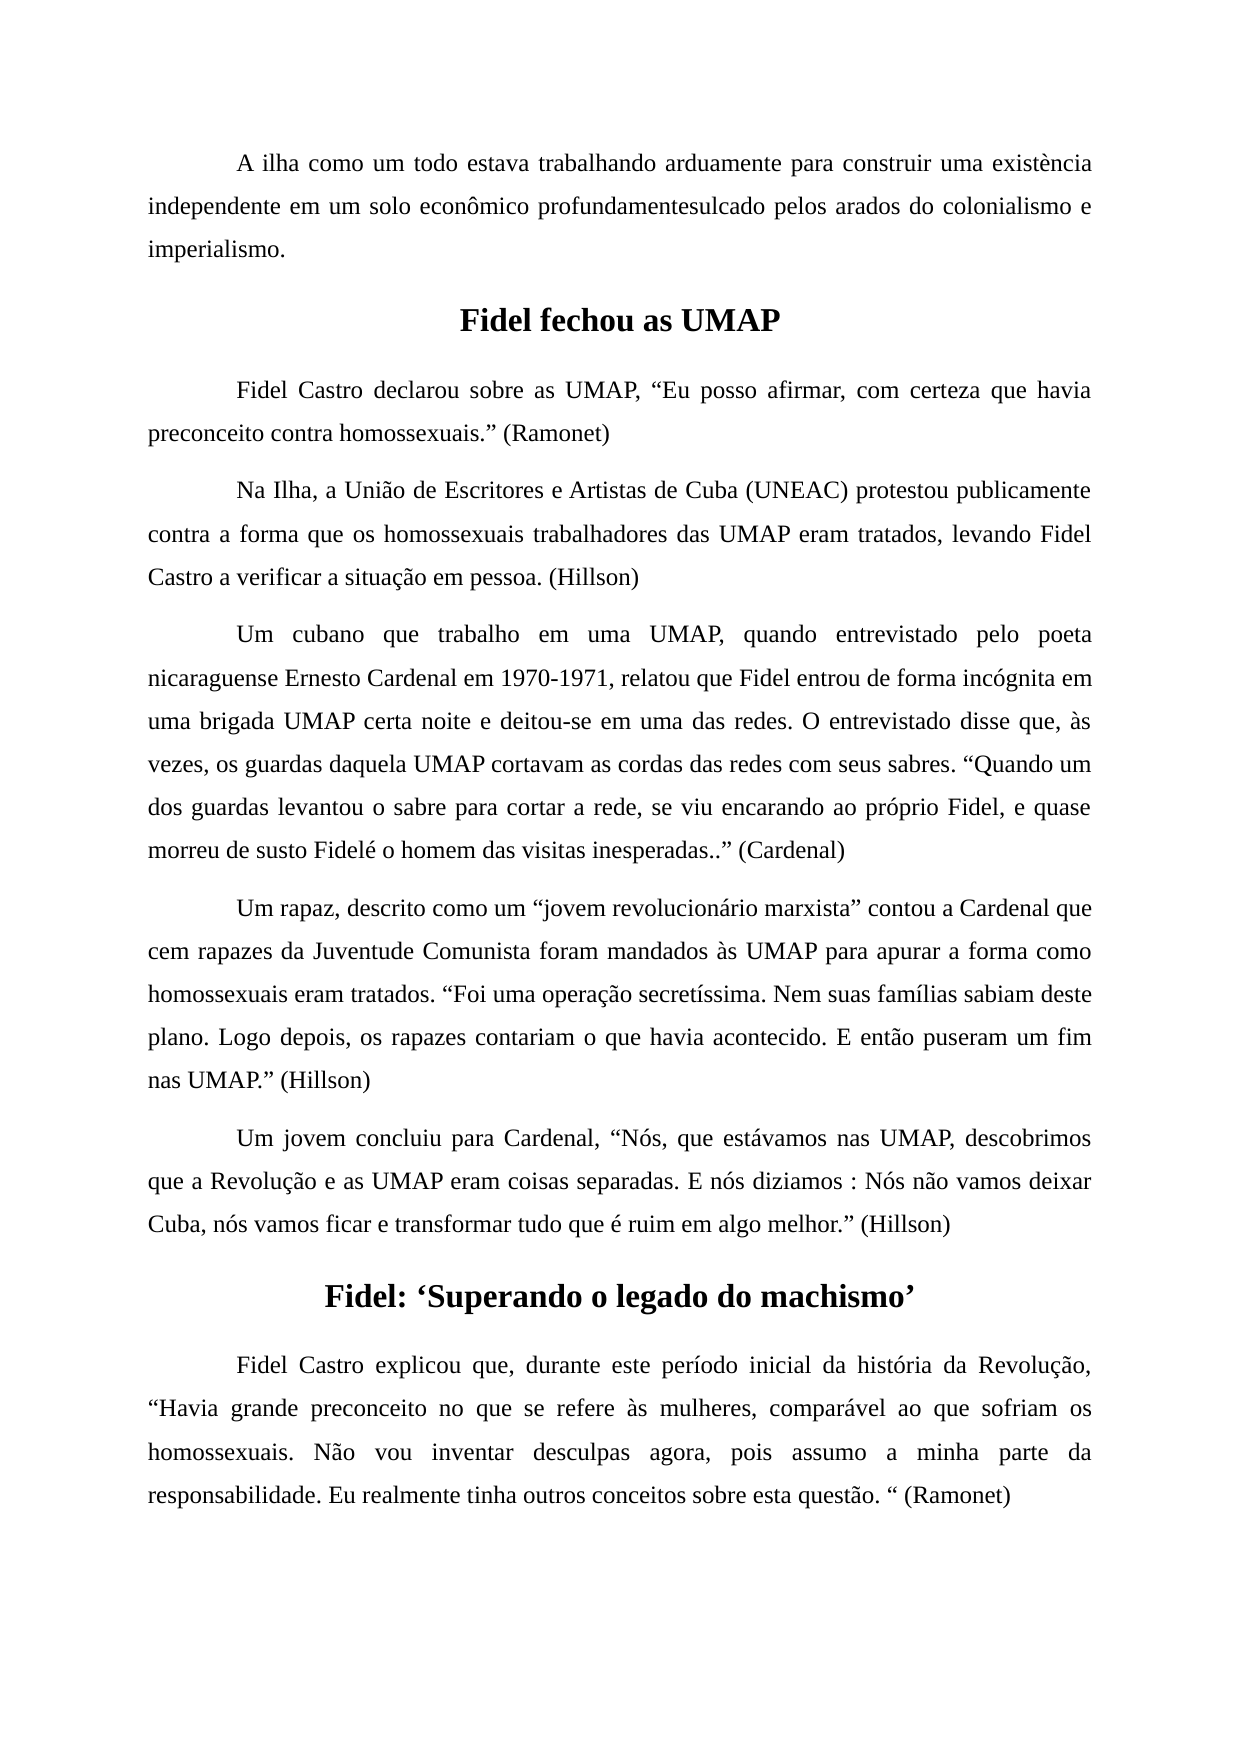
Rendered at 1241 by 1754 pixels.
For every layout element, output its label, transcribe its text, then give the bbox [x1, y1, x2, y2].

text Na Ilha, a União de Escritores e Artistas de Cuba (UNEAC) protestou publicamente contra a forma que os homossexuais trabalhadores das UMAP eram tratados, levando Fidel Castro a verificar a situação em pessoa. (Hillson) [148, 476, 1093, 591]
text Um cubano que trabalho em uma UMAP, quando entrevistado pelo poeta nicaraguense Ernesto Cardenal em 1970-1971, relatou que Fidel entrou de forma incógnita em uma brigada UMAP certa noite e deitou-se em uma das redes. O entrevistado disse que, às vezes, os guardas daquela UMAP cortavam as cordas das redes com seus sabres. “Quando um dos guardas levantou o sabre para cortar a rede, se viu encarando ao próprio Fidel, e quase morreu de susto Fidelé o homem das visitas inesperadas..” (Cardenal) [148, 619, 1093, 864]
subtitle Fidel fechou as UMAP [148, 300, 1093, 339]
text Um rapaz, descrito como um “jovem revolucionário marxista” contou a Cardenal que cem rapazes da Juventude Comunista foram mandados às UMAP para apurar a forma como homossexuais eram tratados. “Foi uma operação secretíssima. Nem suas famílias sabiam deste plano. Logo depois, os rapazes contariam o que havia acontecido. E então puseram um fim nas UMAP.” (Hillson) [148, 893, 1093, 1094]
text Fidel Castro explicou que, durante este período inicial da história da Revolução, “Havia grande preconceito no que se refere às mulheres, comparável ao que sofriam os homossexuais. Não vou inventar desculpas agora, pois assumo a minha parte da responsabilidade. Eu realmente tinha outros conceitos sobre esta questão. “ (Ramonet) [148, 1350, 1093, 1508]
text A ilha como um todo estava trabalhando arduamente para construir uma existència independente em um solo econômico profundamentesulcado pelos arados do colonialismo e imperialismo. [148, 148, 1093, 263]
text Um jovem concluiu para Cardenal, “Nós, que estávamos nas UMAP, descobrimos que a Revolução e as UMAP eram coisas separadas. E nós diziamos : Nós não vamos deixar Cuba, nós vamos ficar e transformar tudo que é ruim em algo melhor.” (Hillson) [148, 1123, 1093, 1238]
text Fidel Castro declarou sobre as UMAP, “Eu posso afirmar, com certeza que havia preconceito contra homossexuais.” (Ramonet) [148, 375, 1093, 447]
subtitle Fidel: ‘Superando o legado do machismo’ [148, 1276, 1093, 1314]
